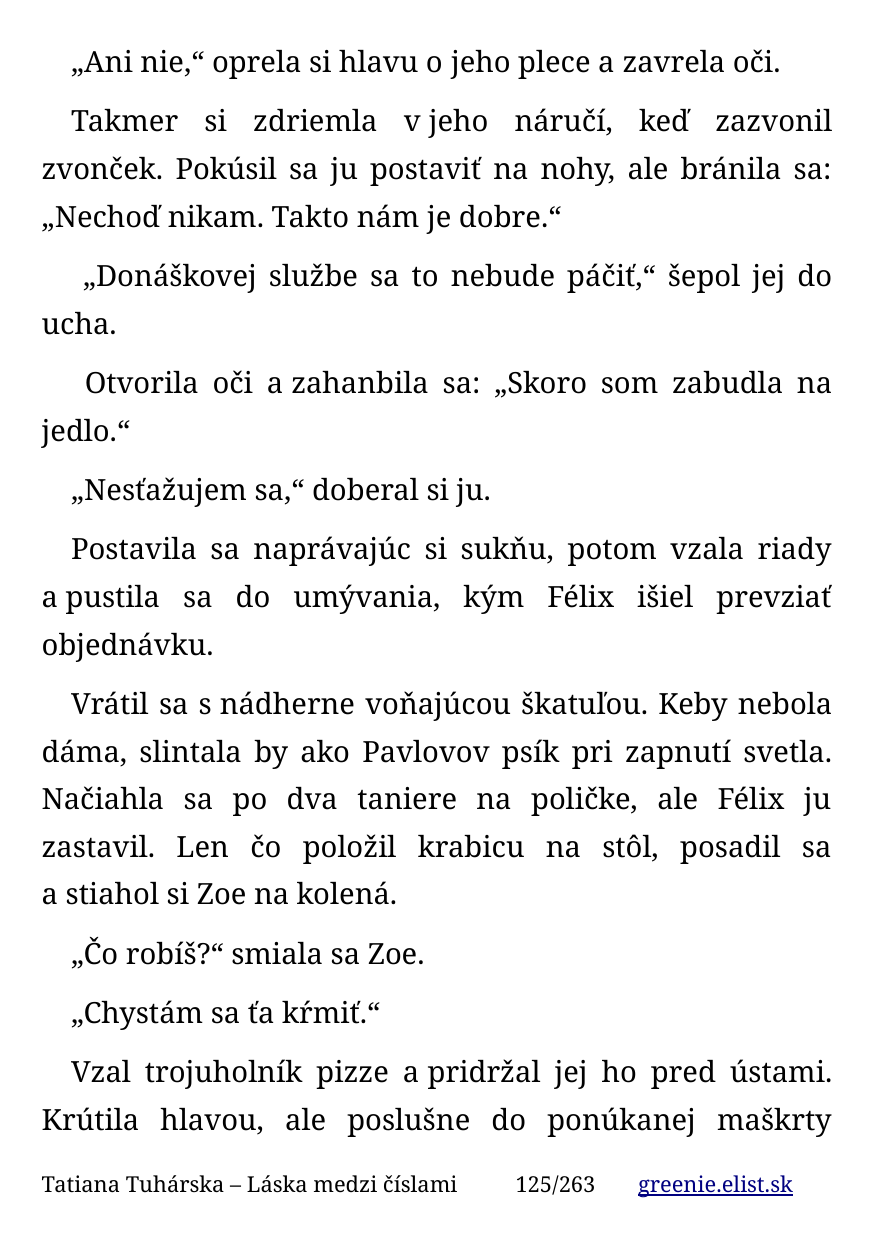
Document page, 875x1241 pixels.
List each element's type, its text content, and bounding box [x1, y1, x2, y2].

text Takmer si zdriemla v jeho náručí, keď zazvonil zvonček. Pokúsil sa ju postaviť na nohy, ale bránila sa: „Nechoď nikam. Takto nám je dobre.“ [41, 101, 833, 236]
text „Čo robíš?“ smiala sa Zoe. [41, 933, 833, 973]
text Otvorila oči a zahanbila sa: „Skoro som zabudla na jedlo.“ [41, 362, 833, 449]
text „Nesťažujem sa,“ doberal si ju. [41, 469, 833, 509]
text „Chystám sa ťa kŕmiť.“ [41, 992, 833, 1032]
text „Donáškovej službe sa to nebude páčiť,“ šepol jej do ucha. [41, 255, 833, 343]
text „Ani nie,“ oprela si hlavu o jeho plece a zavrela oči. [41, 41, 833, 81]
text Vrátil sa s nádherne voňajúcou škatuľou. Keby nebola dáma, slintala by ako Pavlovov psík pri zapnutí svetla. Načiahla sa po dva taniere na poličke, ale Félix ju zastavil. Len čo položil krabicu na stôl, posadil sa a stiahol si Zoe na kolená. [41, 683, 833, 913]
text Postavila sa naprávajúc si sukňu, potom vzala riady a pustila sa do umývania, kým Félix išiel prevziať objednávku. [41, 529, 833, 663]
text Vzal trojuholník pizze a pridržal jej ho pred ústami. Krútila hlavou, ale poslušne do ponúkanej maškrty [41, 1052, 833, 1139]
